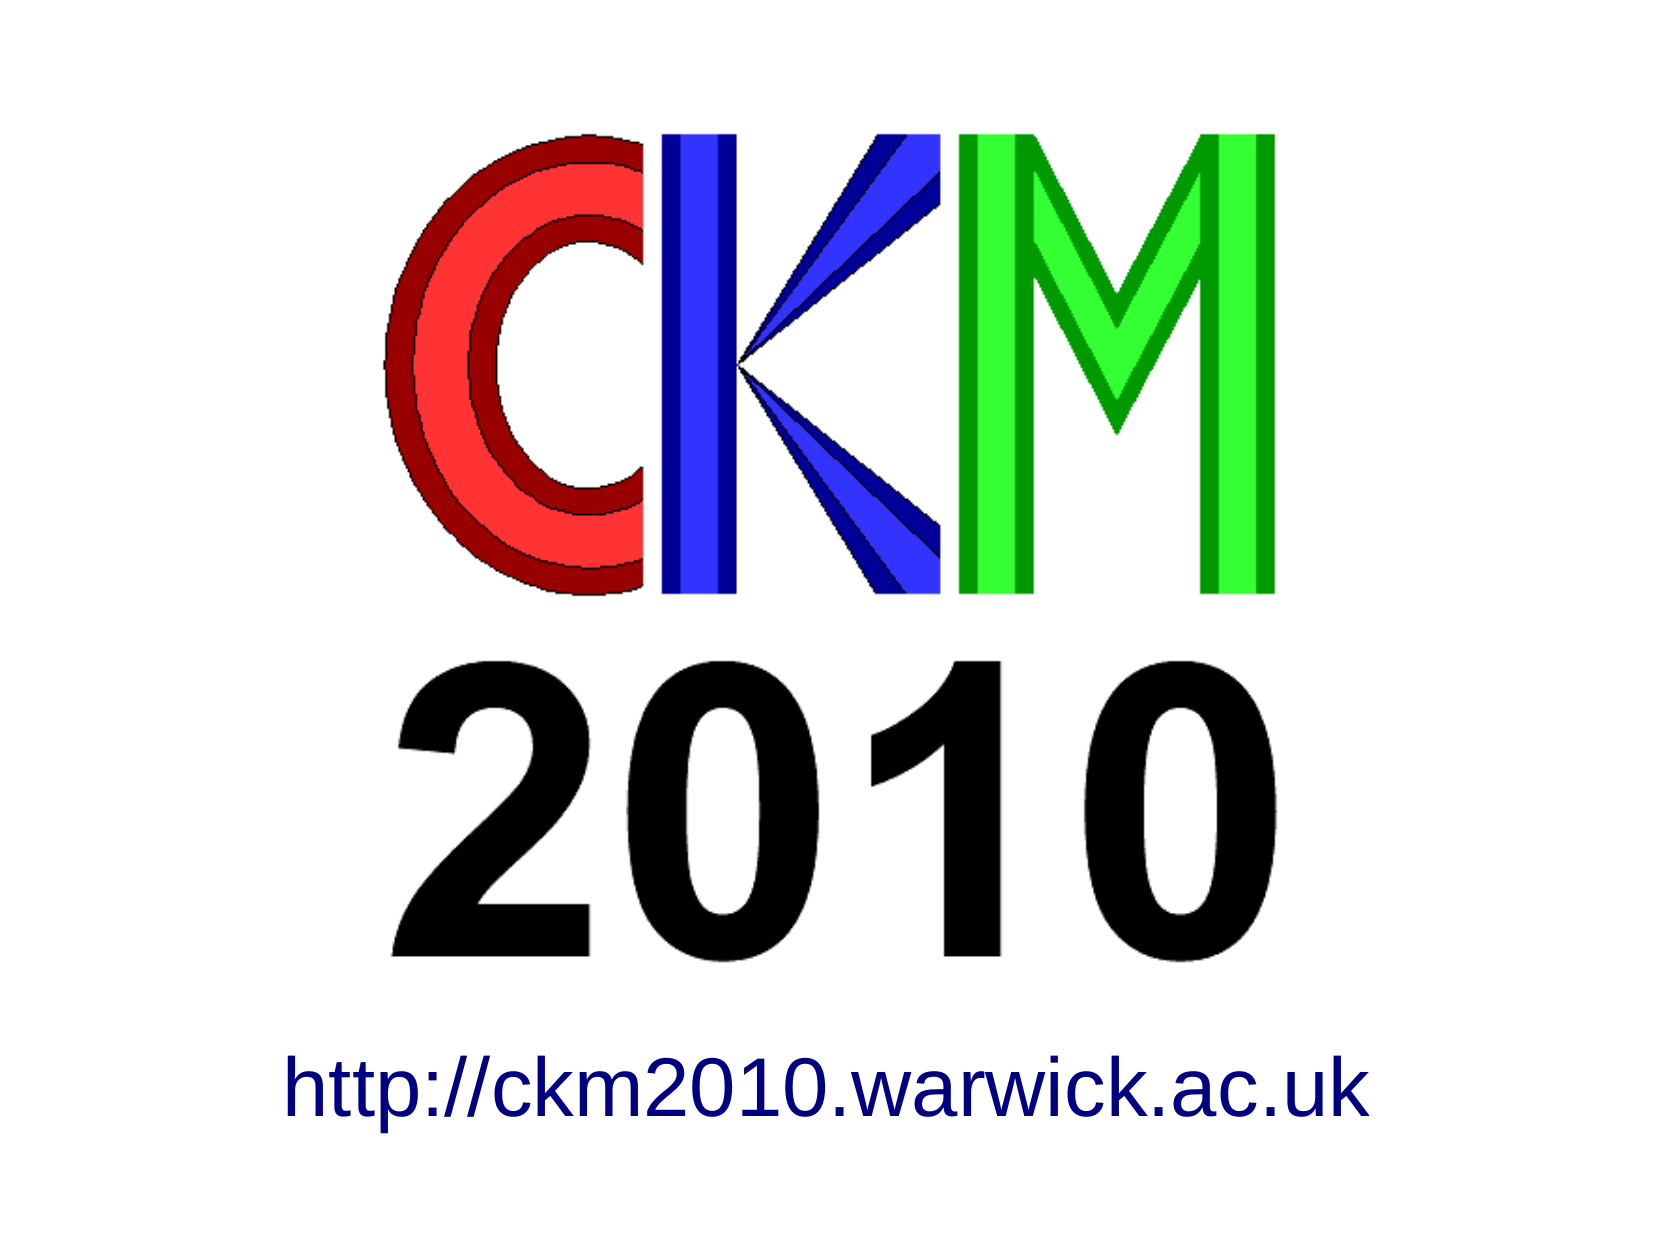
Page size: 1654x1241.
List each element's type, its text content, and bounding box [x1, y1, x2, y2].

picture [367, 101, 1294, 983]
text_box http://ckm2010.warwick.ac.uk [236, 1033, 1418, 1142]
